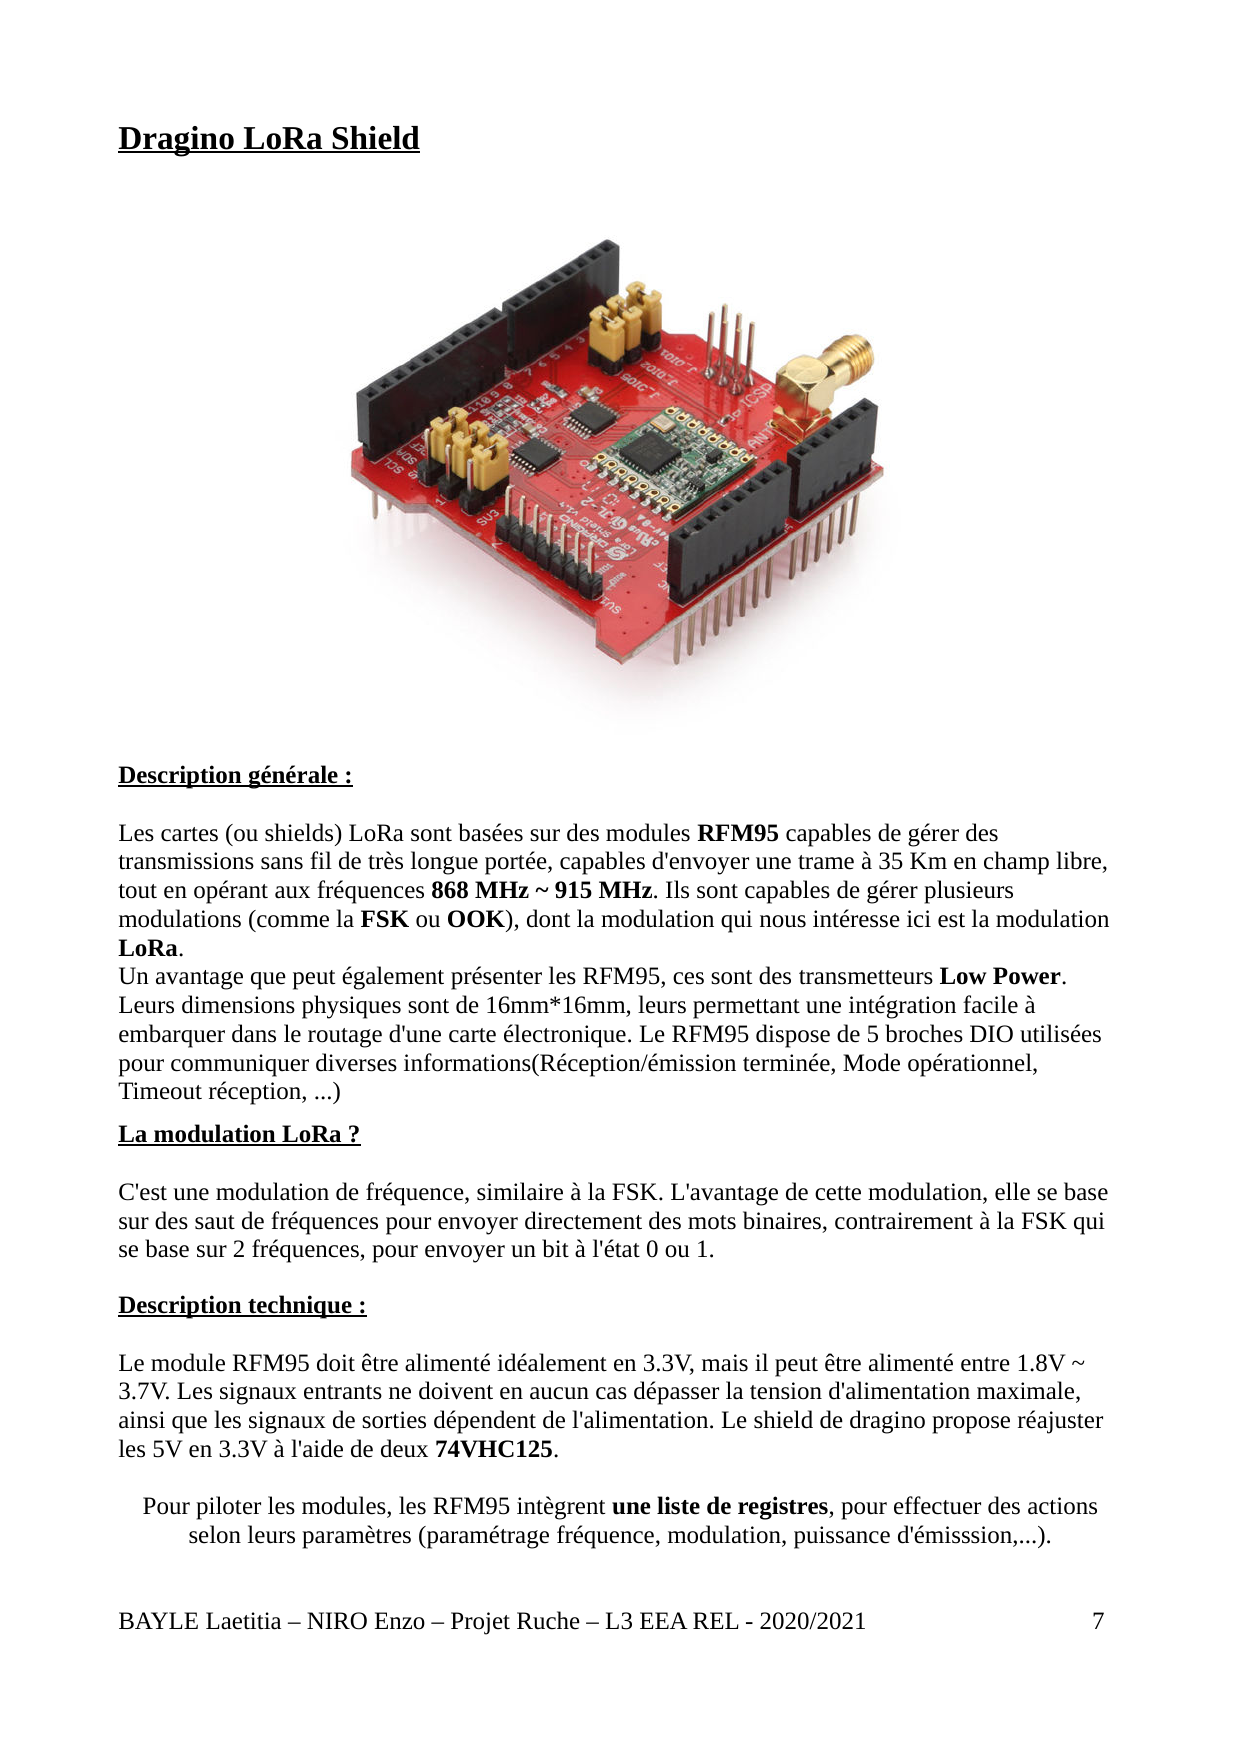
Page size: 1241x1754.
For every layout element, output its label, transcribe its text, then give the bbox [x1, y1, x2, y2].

text Dragino LoRa Shield [118, 118, 1122, 156]
picture [327, 156, 913, 742]
text Leurs dimensions physiques sont de 16mm*16mm, leurs permettant une intégration facile à embarquer dans le routage d'une carte électronique. Le RFM95 dispose de 5 broches DIO utilisées pour communiquer diverses informations(Réception/émission terminée, Mode opérationnel, Timeout réception, ...) [118, 990, 1122, 1105]
text Description générale : [118, 760, 1122, 789]
text Pour piloter les modules, les RFM95 intègrent une liste de registres, pour effectuer des actions selon leurs paramètres (paramétrage fréquence, modulation, puissance d'émisssion,...). [118, 1491, 1122, 1549]
text C'est une modulation de fréquence, similaire à la FSK. L'avantage de cette modulation, elle se base sur des saut de fréquences pour envoyer directement des mots binaires, contrairement à la FSK qui se base sur 2 fréquences, pour envoyer un bit à l'état 0 ou 1. [118, 1177, 1122, 1263]
text Un avantage que peut également présenter les RFM95, ces sont des transmetteurs Low Power. [118, 961, 1122, 990]
text Description technique : [118, 1290, 1122, 1319]
text Le module RFM95 doit être alimenté idéalement en 3.3V, mais il peut être alimenté entre 1.8V ~ 3.7V. Les signaux entrants ne doivent en aucun cas dépasser la tension d'alimentation maximale, ainsi que les signaux de sorties dépendent de l'alimentation. Le shield de dragino propose réajuster les 5V en 3.3V à l'aide de deux 74VHC125. [118, 1348, 1122, 1463]
text Les cartes (ou shields) LoRa sont basées sur des modules RFM95 capables de gérer des transmissions sans fil de très longue portée, capables d'envoyer une trame à 35 Km en champ libre, tout en opérant aux fréquences 868 MHz ~ 915 MHz. Ils sont capables de gérer plusieurs modulations (comme la FSK ou OOK), dont la modulation qui nous intéresse ici est la modulation LoRa. [118, 818, 1122, 961]
text La modulation LoRa ? [118, 1119, 1122, 1148]
